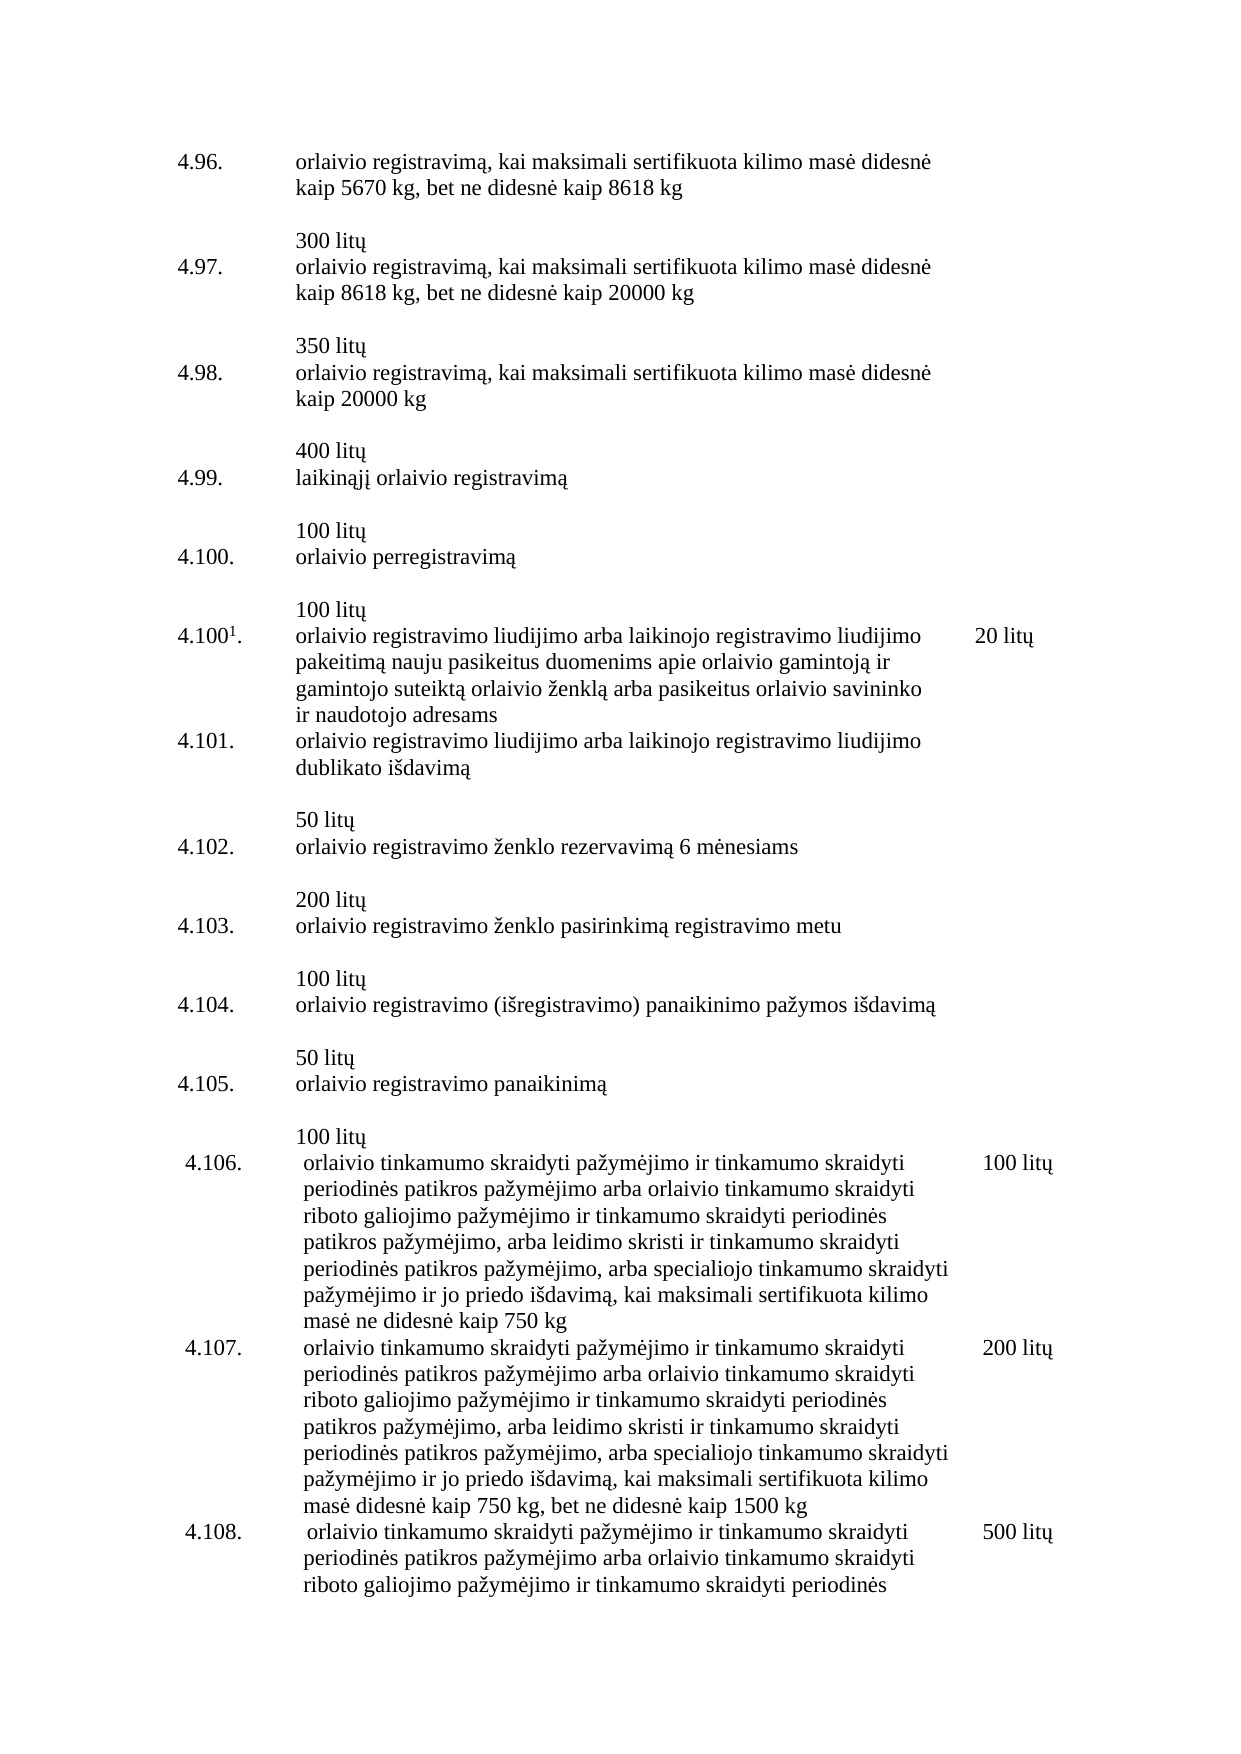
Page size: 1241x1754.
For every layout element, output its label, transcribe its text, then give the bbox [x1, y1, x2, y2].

table_cell 200 litų [971, 1334, 1144, 1518]
text 4.103. orlaivio registravimo ženklo pasirinkimą registravimo metu 100 litų [177, 912, 945, 991]
text gamintojo suteiktą orlaivio ženklą arba pasikeitus orlaivio savininko [177, 675, 1122, 701]
text ir naudotojo adresams [177, 701, 945, 727]
text 4.97. orlaivio registravimą, kai maksimali sertifikuota kilimo masė didesnė kaip 8618 kg, bet ne didesnė kaip 20000 kg 350 litų [177, 253, 945, 358]
table_cell orlaivio tinkamumo skraidyti pažymėjimo ir tinkamumo skraidyti periodinės patikros pažymėjimo arba orlaivio tinkamumo skraidyti riboto galiojimo pažymėjimo ir tinkamumo skraidyti periodinės patikros pažymėjimo, arba leidimo skristi ir tinkamumo skraidyti periodinės patikros pažymėjimo, arba specialiojo tinkamumo skraidyti pažymėjimo ir jo priedo išdavimą, kai maksimali sertifikuota kilimo masė didesnė kaip 750 kg, bet ne didesnė kaip 1500 kg [292, 1334, 971, 1518]
table_cell orlaivio tinkamumo skraidyti pažymėjimo ir tinkamumo skraidyti periodinės patikros pažymėjimo arba orlaivio tinkamumo skraidyti riboto galiojimo pažymėjimo ir tinkamumo skraidyti periodinės [292, 1518, 971, 1597]
table_header 4.106. [174, 1149, 292, 1334]
text 4.99. laikinąjį orlaivio registravimą 100 litų [177, 464, 945, 543]
text pakeitimą nauju pasikeitus duomenims apie orlaivio gamintoją ir [177, 648, 1122, 675]
table_cell 500 litų [971, 1518, 1144, 1597]
text 4.98. orlaivio registravimą, kai maksimali sertifikuota kilimo masė didesnė kaip 20000 kg 400 litų [177, 358, 945, 464]
table_cell 4.108. [174, 1518, 292, 1597]
text 4.102. orlaivio registravimo ženklo rezervavimą 6 mėnesiams 200 litų [177, 833, 945, 912]
table_header orlaivio tinkamumo skraidyti pažymėjimo ir tinkamumo skraidyti periodinės patikros pažymėjimo arba orlaivio tinkamumo skraidyti riboto galiojimo pažymėjimo ir tinkamumo skraidyti periodinės patikros pažymėjimo, arba leidimo skristi ir tinkamumo skraidyti periodinės patikros pažymėjimo, arba specialiojo tinkamumo skraidyti pažymėjimo ir jo priedo išdavimą, kai maksimali sertifikuota kilimo masė ne didesnė kaip 750 kg [292, 1149, 971, 1334]
table_cell 4.107. [174, 1334, 292, 1518]
text 4.100. orlaivio perregistravimą 100 litų [177, 543, 945, 622]
text 4.104. orlaivio registravimo (išregistravimo) panaikinimo pažymos išdavimą 50 litų [177, 991, 945, 1070]
text 4.1001. orlaivio registravimo liudijimo arba laikinojo registravimo liudijimo 20 litų [177, 622, 1122, 648]
text 4.105. orlaivio registravimo panaikinimą 100 litų [177, 1070, 945, 1149]
text 4.101. orlaivio registravimo liudijimo arba laikinojo registravimo liudijimo dublikato išdavimą 50 litų [177, 727, 945, 833]
table_header 100 litų [971, 1149, 1144, 1334]
text 4.96. orlaivio registravimą, kai maksimali sertifikuota kilimo masė didesnė kaip 5670 kg, bet ne didesnė kaip 8618 kg 300 litų [177, 148, 945, 253]
